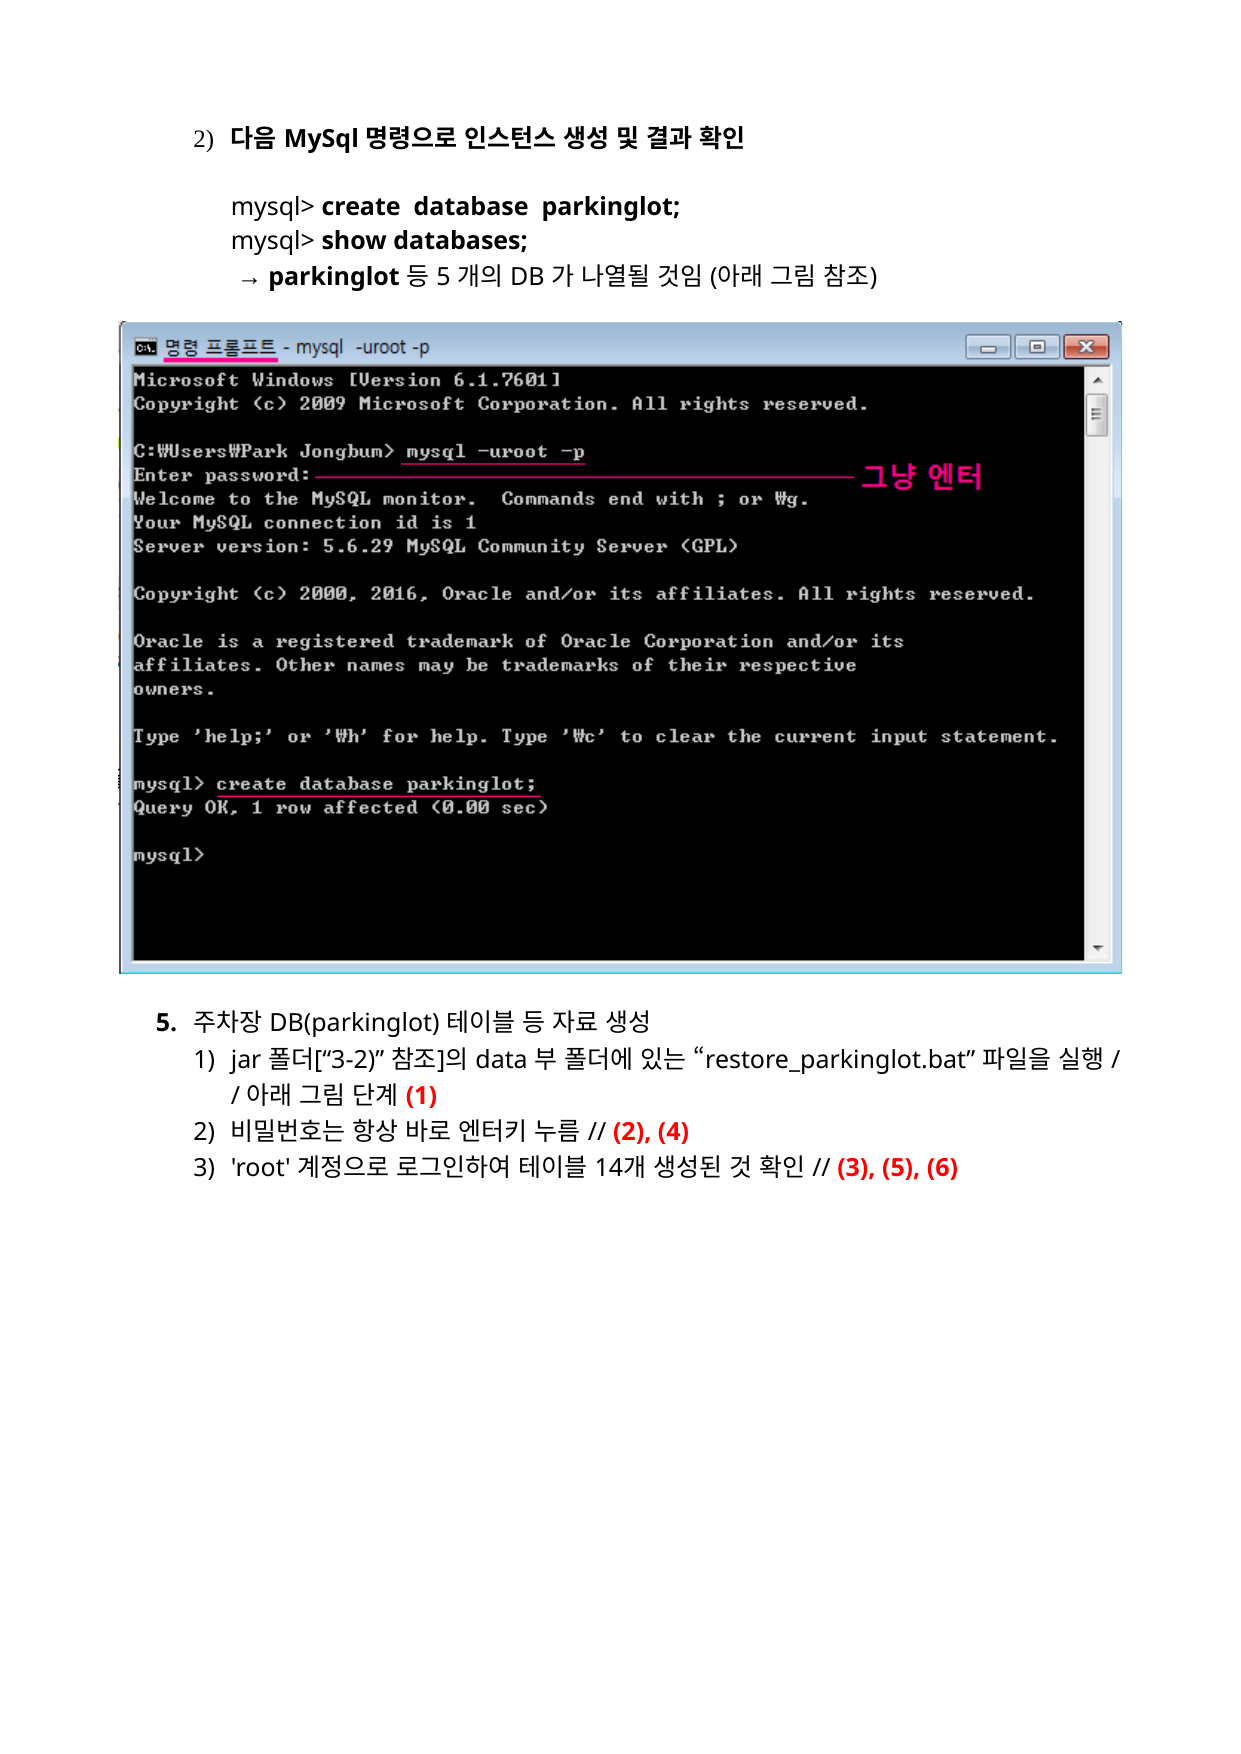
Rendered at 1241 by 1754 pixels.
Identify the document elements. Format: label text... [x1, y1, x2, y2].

list 다음 MySql 명령으로 인스턴스 생성 및 결과 확인 mysql> create database parkinglot; mysql> show databases; → parkinglot 등 5 개의 DB 가 나열될 것임 (아래 그림 참조) [193, 118, 1122, 321]
picture [118, 321, 1123, 974]
list jar 폴더[“3-2)” 참조]의 data 부 폴더에 있는 “restore_parkinglot.bat” 파일을 실행 // 아래 그림 단계 (1) [193, 1039, 1122, 1112]
list 'root' 계정으로 로그인하여 테이블 14개 생성된 것 확인 // (3), (5), (6) [193, 1148, 1122, 1184]
list 주차장 DB(parkinglot) 테이블 등 자료 생성 [156, 1003, 1122, 1039]
list 비밀번호는 항상 바로 엔터키 누름 // (2), (4) [193, 1112, 1122, 1148]
